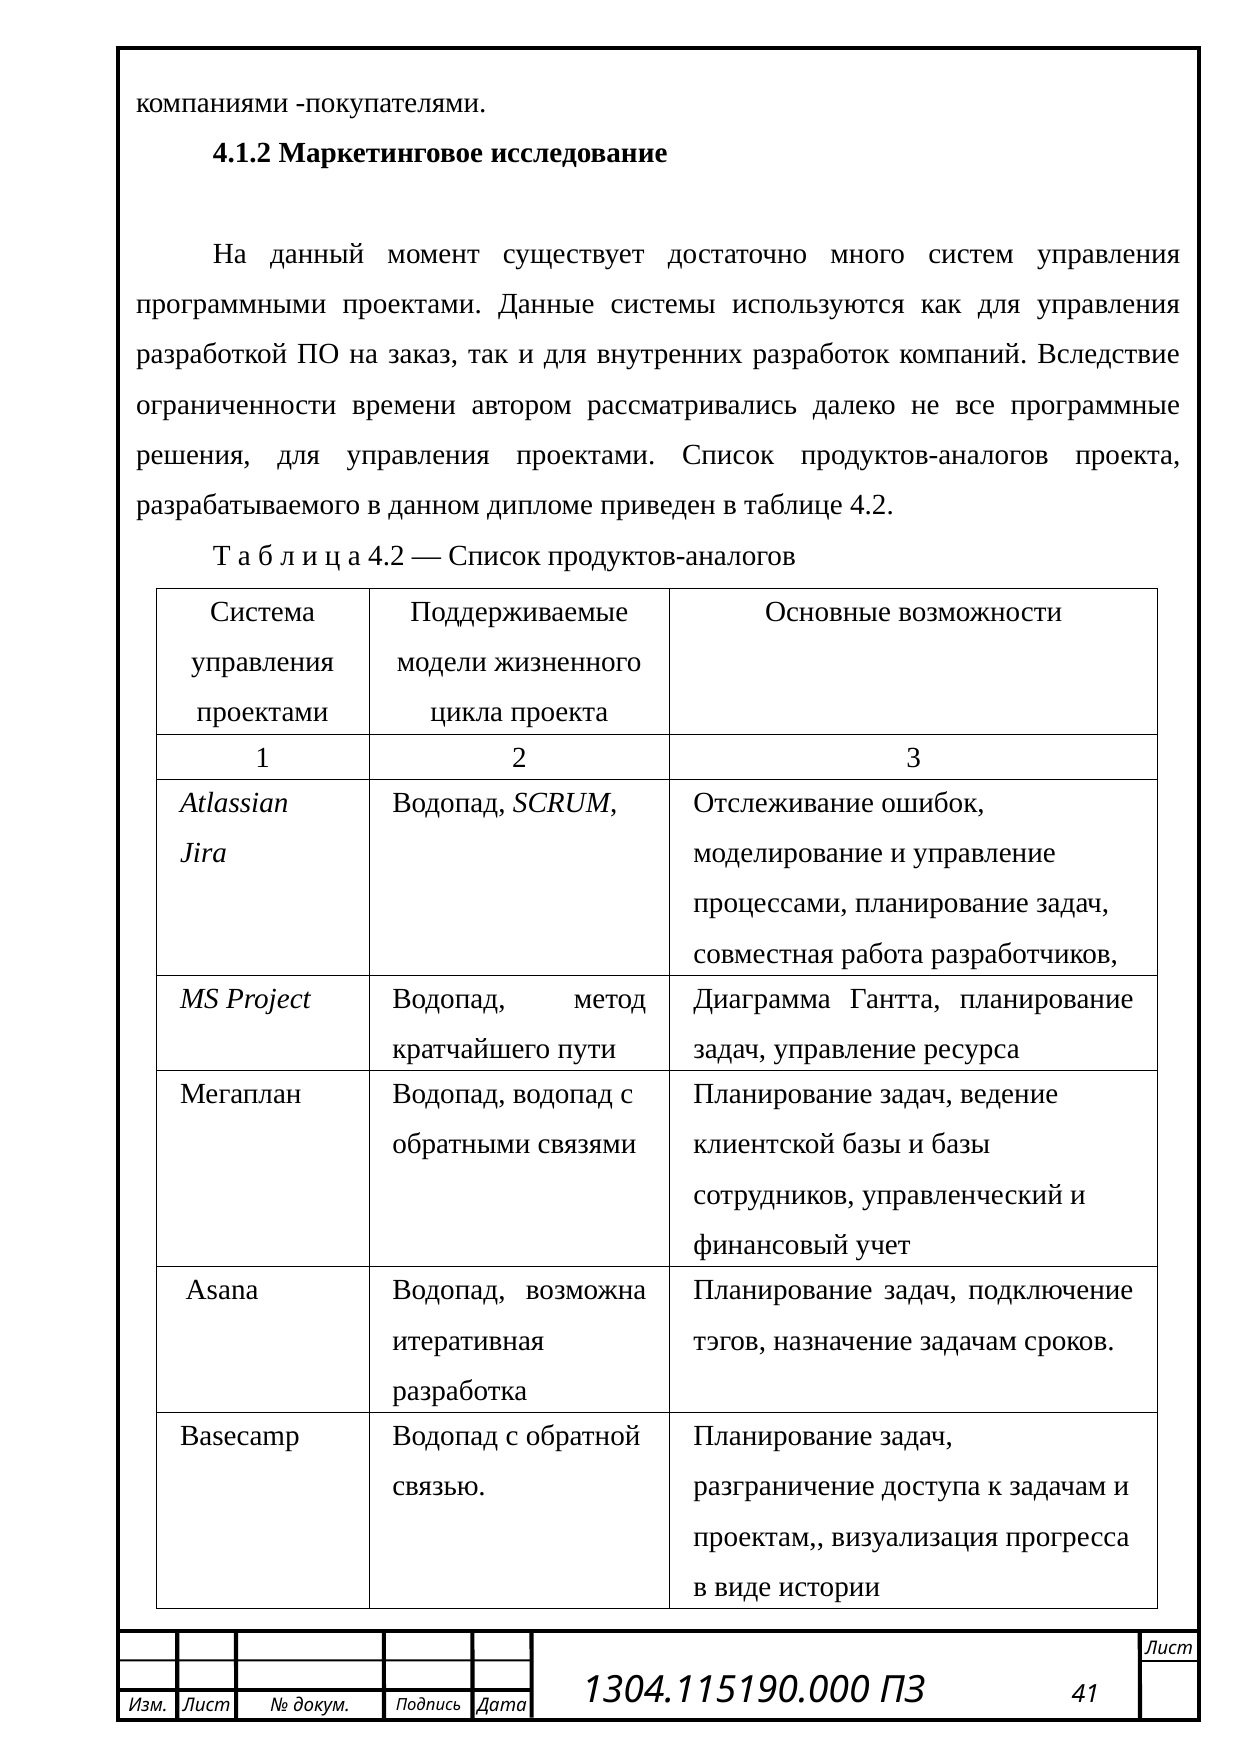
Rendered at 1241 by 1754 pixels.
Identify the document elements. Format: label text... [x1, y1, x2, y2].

table_cell 2 [370, 735, 669, 779]
table_cell 3 [670, 735, 1157, 779]
text Т а б л и ц а 4.2 — Список продуктов-аналогов [136, 538, 1181, 571]
table_cell Отслеживание ошибок, моделирование и управление процессами, планирование задач, совместная работа разработчиков, [670, 780, 1157, 975]
table_cell Asana [157, 1267, 369, 1412]
table_cell Водопад с обратной связью. [370, 1413, 669, 1608]
table_header Поддерживаемые модели жизненного цикла проекта [370, 589, 669, 734]
text На данный момент существует достаточно много систем управления программными проектами. Данные системы используются как для управления разработкой ПО на заказ, так и для внутренних разработок компаний. Вследствие ограниченности времени автором рассматривались далеко не все программные решения, для управления проектами. Список продуктов-аналогов проекта, разрабатываемого в данном дипломе приведен в таблице 4.2. [136, 236, 1181, 521]
table_cell Диаграмма Гантта, планирование задач, управление ресурса [670, 976, 1157, 1070]
table_cell Водопад, водопад с обратными связями [370, 1071, 669, 1266]
table_cell Планирование задач, разграничение доступа к задачам и проектам,, визуализация прогресса в виде истории [670, 1413, 1157, 1608]
table_cell Водопад, метод кратчайшего пути [370, 976, 669, 1070]
list компаниями -покупателями. [136, 85, 1181, 118]
table_cell Планирование задач, подключение тэгов, назначение задачам сроков. [670, 1267, 1157, 1412]
table_cell Мегаплан [157, 1071, 369, 1266]
table_cell Планирование задач, ведение клиентской базы и базы сотрудников, управленческий и финансовый учет [670, 1071, 1157, 1266]
table_cell MS Project [157, 976, 369, 1070]
subtitle 4.1.2 Маркетинговое исследование [136, 135, 1181, 169]
table_cell Водопад, возможна итеративная разработка [370, 1267, 669, 1412]
table_cell Водопад, SCRUM, [370, 780, 669, 975]
table_cell Atlassian Jira [157, 780, 369, 975]
table_header Система управления проектами [157, 589, 369, 734]
table_cell Basecamp [157, 1413, 369, 1608]
table_header Основные возможности [670, 589, 1157, 734]
table_cell 1 [157, 735, 369, 779]
